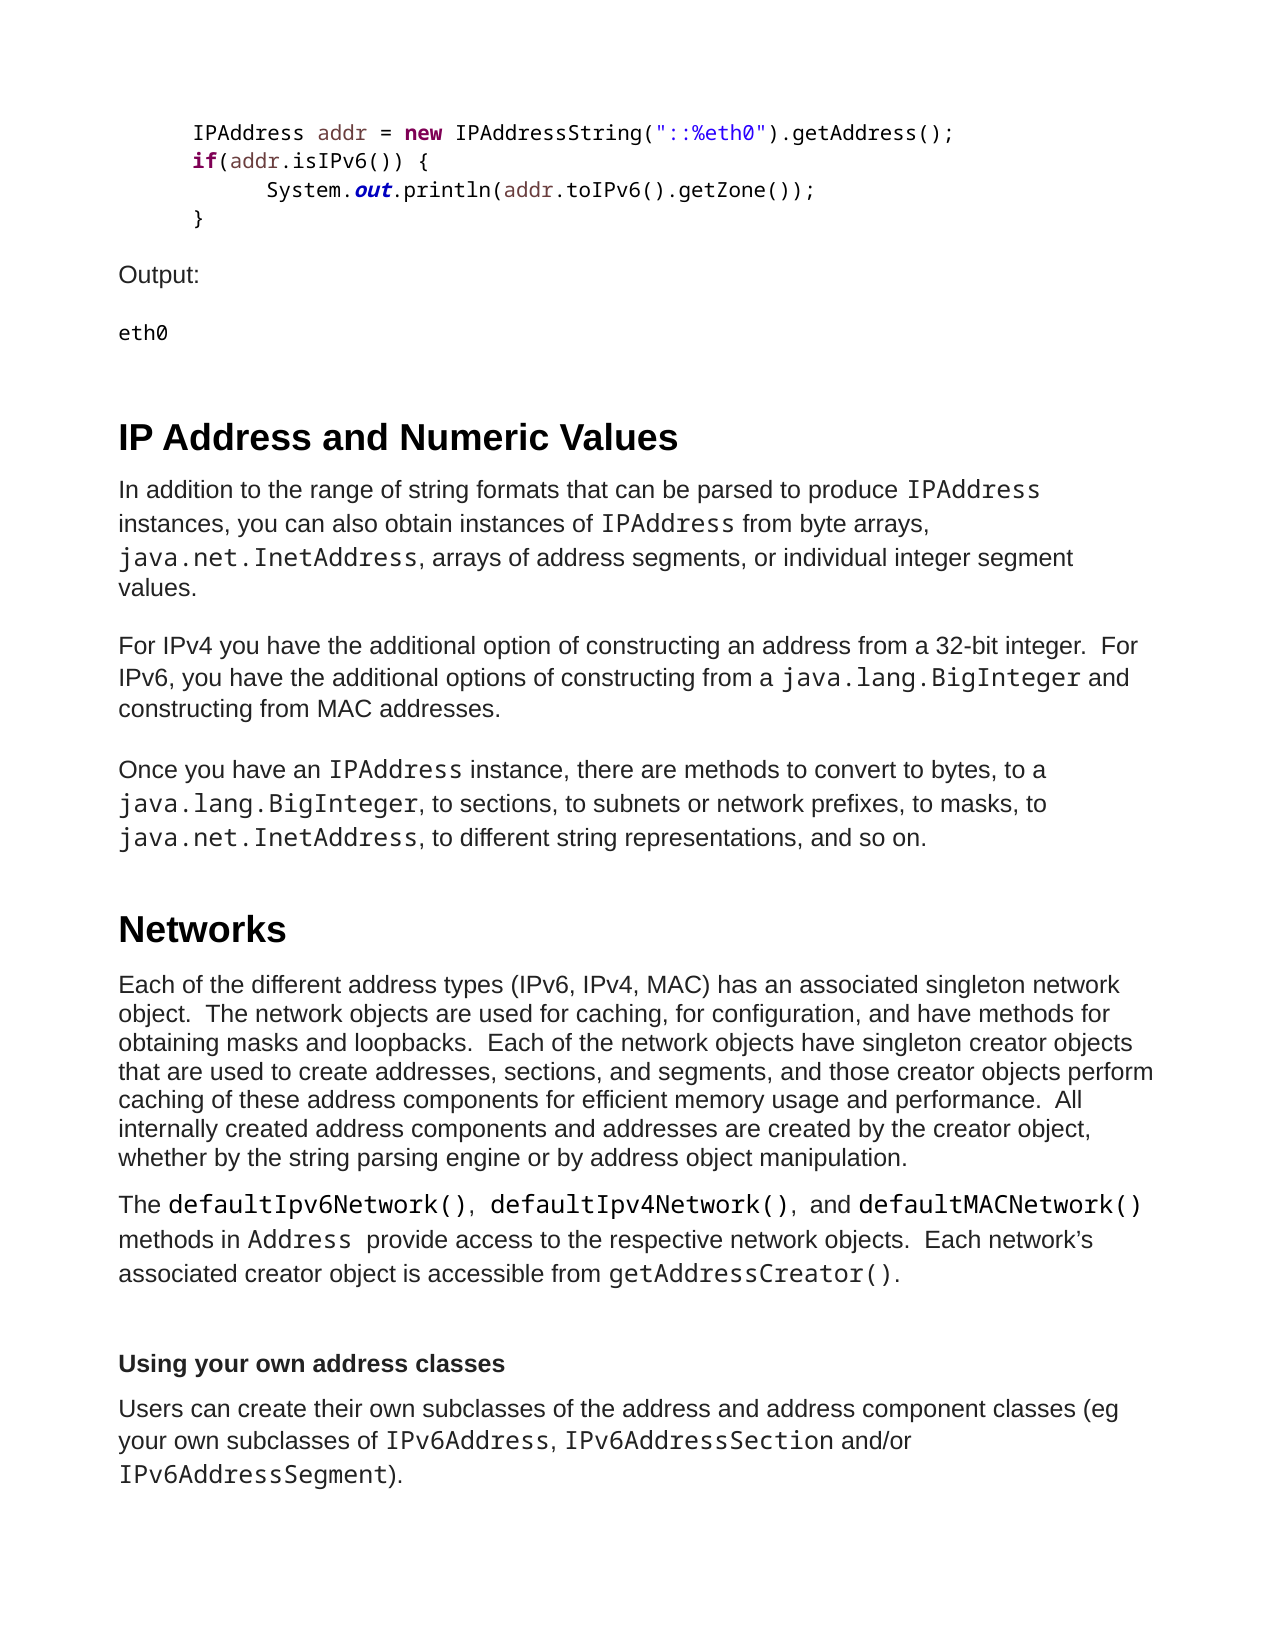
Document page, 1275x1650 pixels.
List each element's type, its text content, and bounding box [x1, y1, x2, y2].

text Once you have an IPAddress instance, there are methods to convert to bytes, to a java.lang.BigInteger, to sections, to subnets or network prefixes, to masks, to java.net.InetAddress, to different string representations, and so on. [118, 751, 1157, 853]
text } [118, 203, 1157, 232]
text if(addr.isIPv6()) { [118, 147, 1157, 175]
text Output: [118, 260, 1157, 289]
subtitle IP Address and Numeric Values [118, 416, 1157, 459]
subtitle Networks [118, 907, 1157, 950]
text Using your own address classes [118, 1349, 1157, 1378]
text Each of the different address types (IPv6, IPv4, MAC) has an associated singleton network object. The network objects are used for caching, for configuration, and have methods for obtaining masks and loopbacks. Each of the network objects have singleton creator objects that are used to create addresses, sections, and segments, and those creator objects perform caching of these address components for efficient memory usage and performance. All internally created address components and addresses are created by the creator object, whether by the string parsing engine or by address object manipulation. [118, 970, 1157, 1172]
text eth0 [118, 318, 1157, 346]
text In addition to the range of string formats that can be parsed to produce IPAddress instances, you can also obtain instances of IPAddress from byte arrays, java.net.InetAddress, arrays of address segments, or individual integer segment values. [118, 471, 1157, 602]
text Users can create their own subclasses of the address and address component classes (eg your own subclasses of IPv6Address, IPv6AddressSection and/or IPv6AddressSegment). [118, 1394, 1157, 1491]
text IPAddress addr = new IPAddressString("::%eth0").getAddress(); [118, 118, 1157, 147]
text The defaultIpv6Network(), defaultIpv4Network(), and defaultMACNetwork() methods in Address provide access to the respective network objects. Each network’s associated creator object is accessible from getAddressCreator(). [118, 1187, 1157, 1289]
text System.out.println(addr.toIPv6().getZone()); [118, 175, 1157, 203]
text For IPv4 you have the additional option of constructing an address from a 32-bit integer. For IPv6, you have the additional options of constructing from a java.lang.BigInteger and constructing from MAC addresses. [118, 631, 1157, 722]
